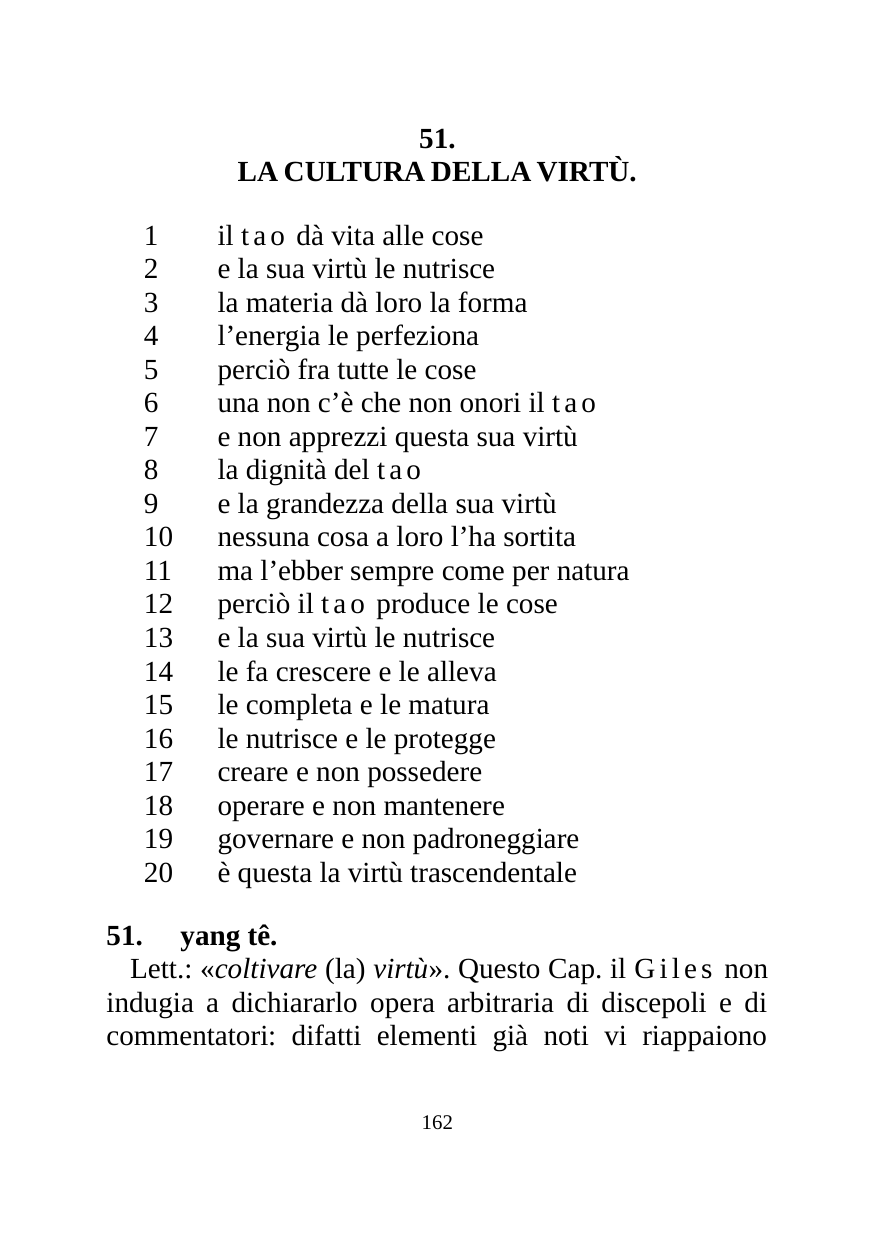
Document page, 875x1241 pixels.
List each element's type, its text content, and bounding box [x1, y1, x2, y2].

text Lett.: «coltivare (la) virtù». Questo Cap. il Giles non indugia a dichiararlo opera arbitraria di discepoli e di commentatori: difatti elementi già noti vi riappaiono [106, 951, 768, 1052]
list e non apprezzi questa sua virtù [144, 419, 768, 452]
list e la grandezza della sua virtù [144, 486, 768, 519]
subtitle 51. La cultura della virtù. [106, 121, 768, 188]
list il tao dà vita alle cose [144, 218, 768, 251]
list operare e non mantenere [144, 788, 768, 821]
list ma l’ebber sempre come per natura [144, 553, 768, 587]
list è questa la virtù trascendentale [144, 855, 768, 888]
list le completa e le matura [144, 687, 768, 721]
list una non c’è che non onori il tao [144, 385, 768, 419]
list creare e non possedere [144, 754, 768, 788]
list le nutrisce e le protegge [144, 721, 768, 754]
list e la sua virtù le nutrisce [144, 251, 768, 285]
list nessuna cosa a loro l’ha sortita [144, 519, 768, 553]
list perciò fra tutte le cose [144, 352, 768, 385]
list l’energia le perfeziona [144, 318, 768, 352]
list governare e non padroneggiare [144, 821, 768, 855]
list le fa crescere e le alleva [144, 654, 768, 687]
list la materia dà loro la forma [144, 285, 768, 318]
list la dignità del tao [144, 452, 768, 486]
list perciò il tao produce le cose [144, 587, 768, 620]
text 51. yang tê. [106, 918, 768, 951]
list e la sua virtù le nutrisce [144, 620, 768, 654]
